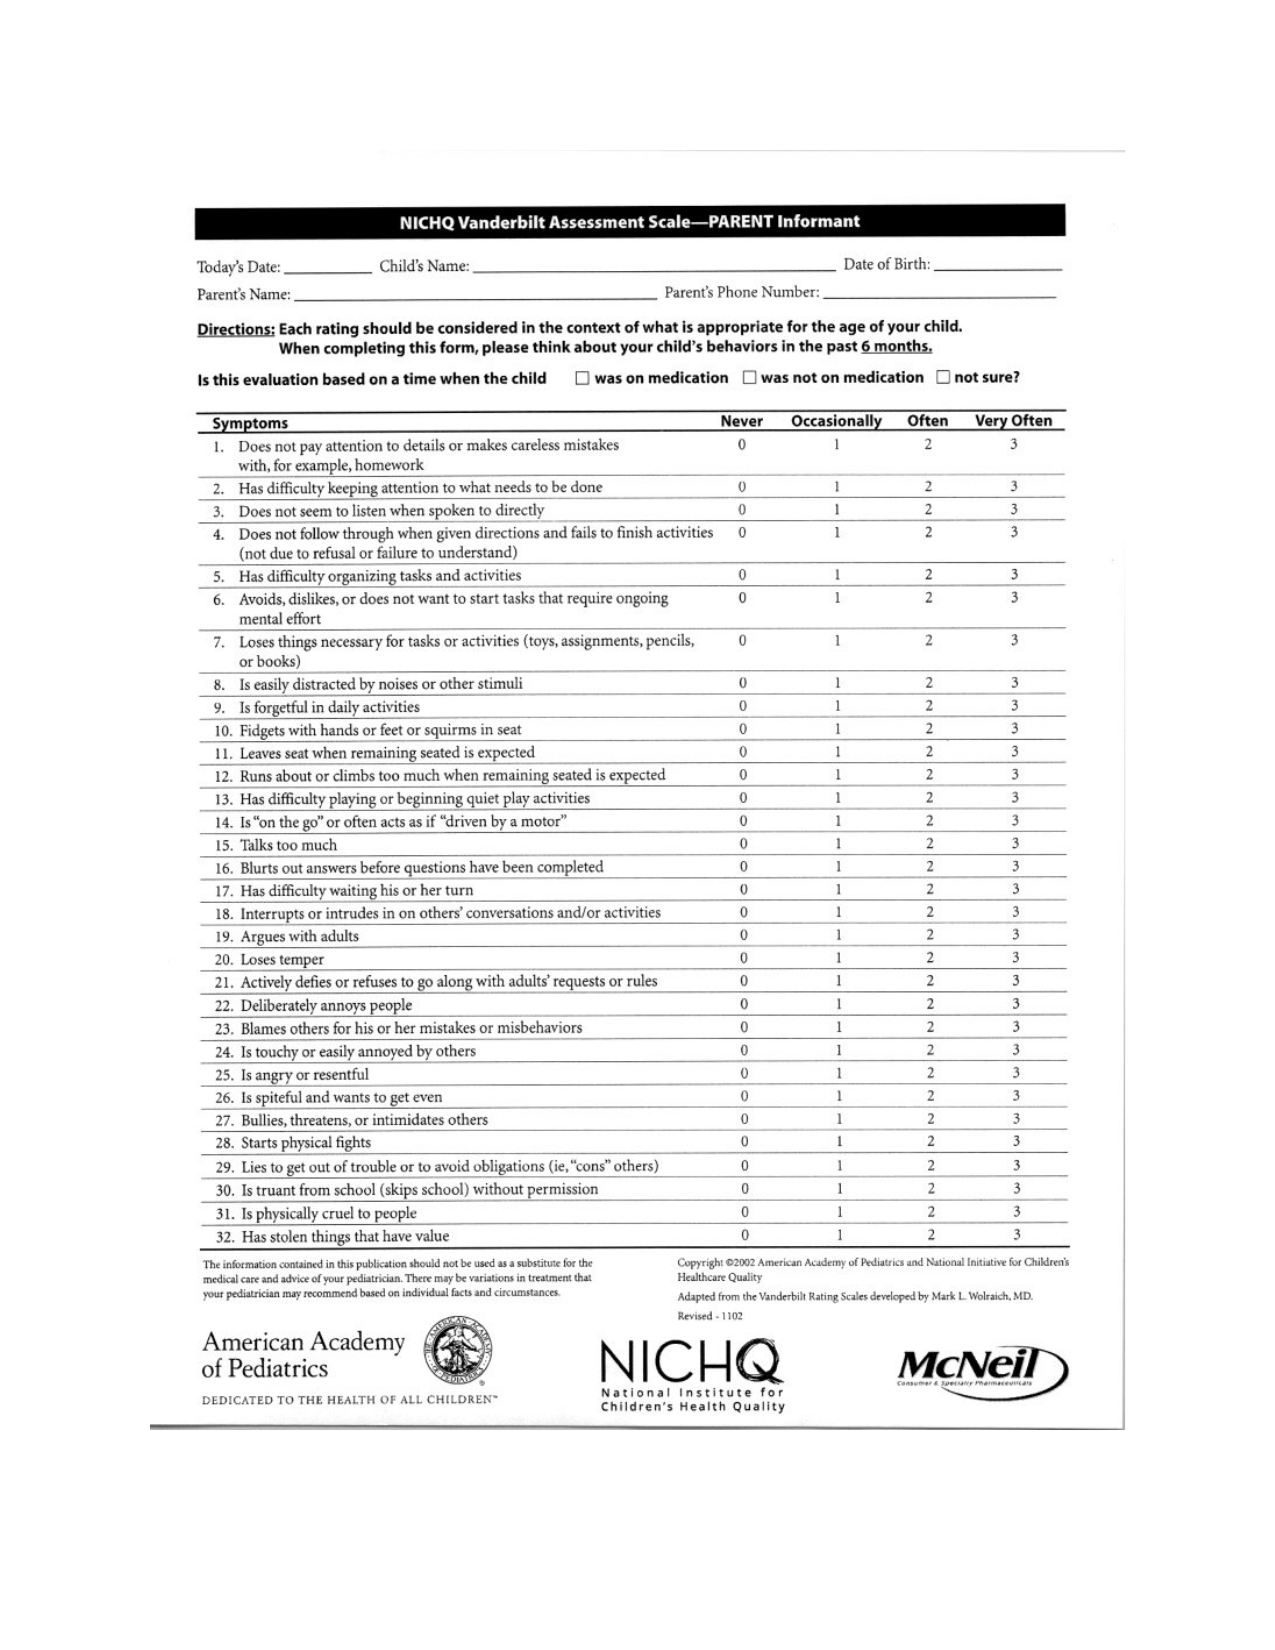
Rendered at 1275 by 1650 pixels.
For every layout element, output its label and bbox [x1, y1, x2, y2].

picture [150, 150, 1125, 1430]
